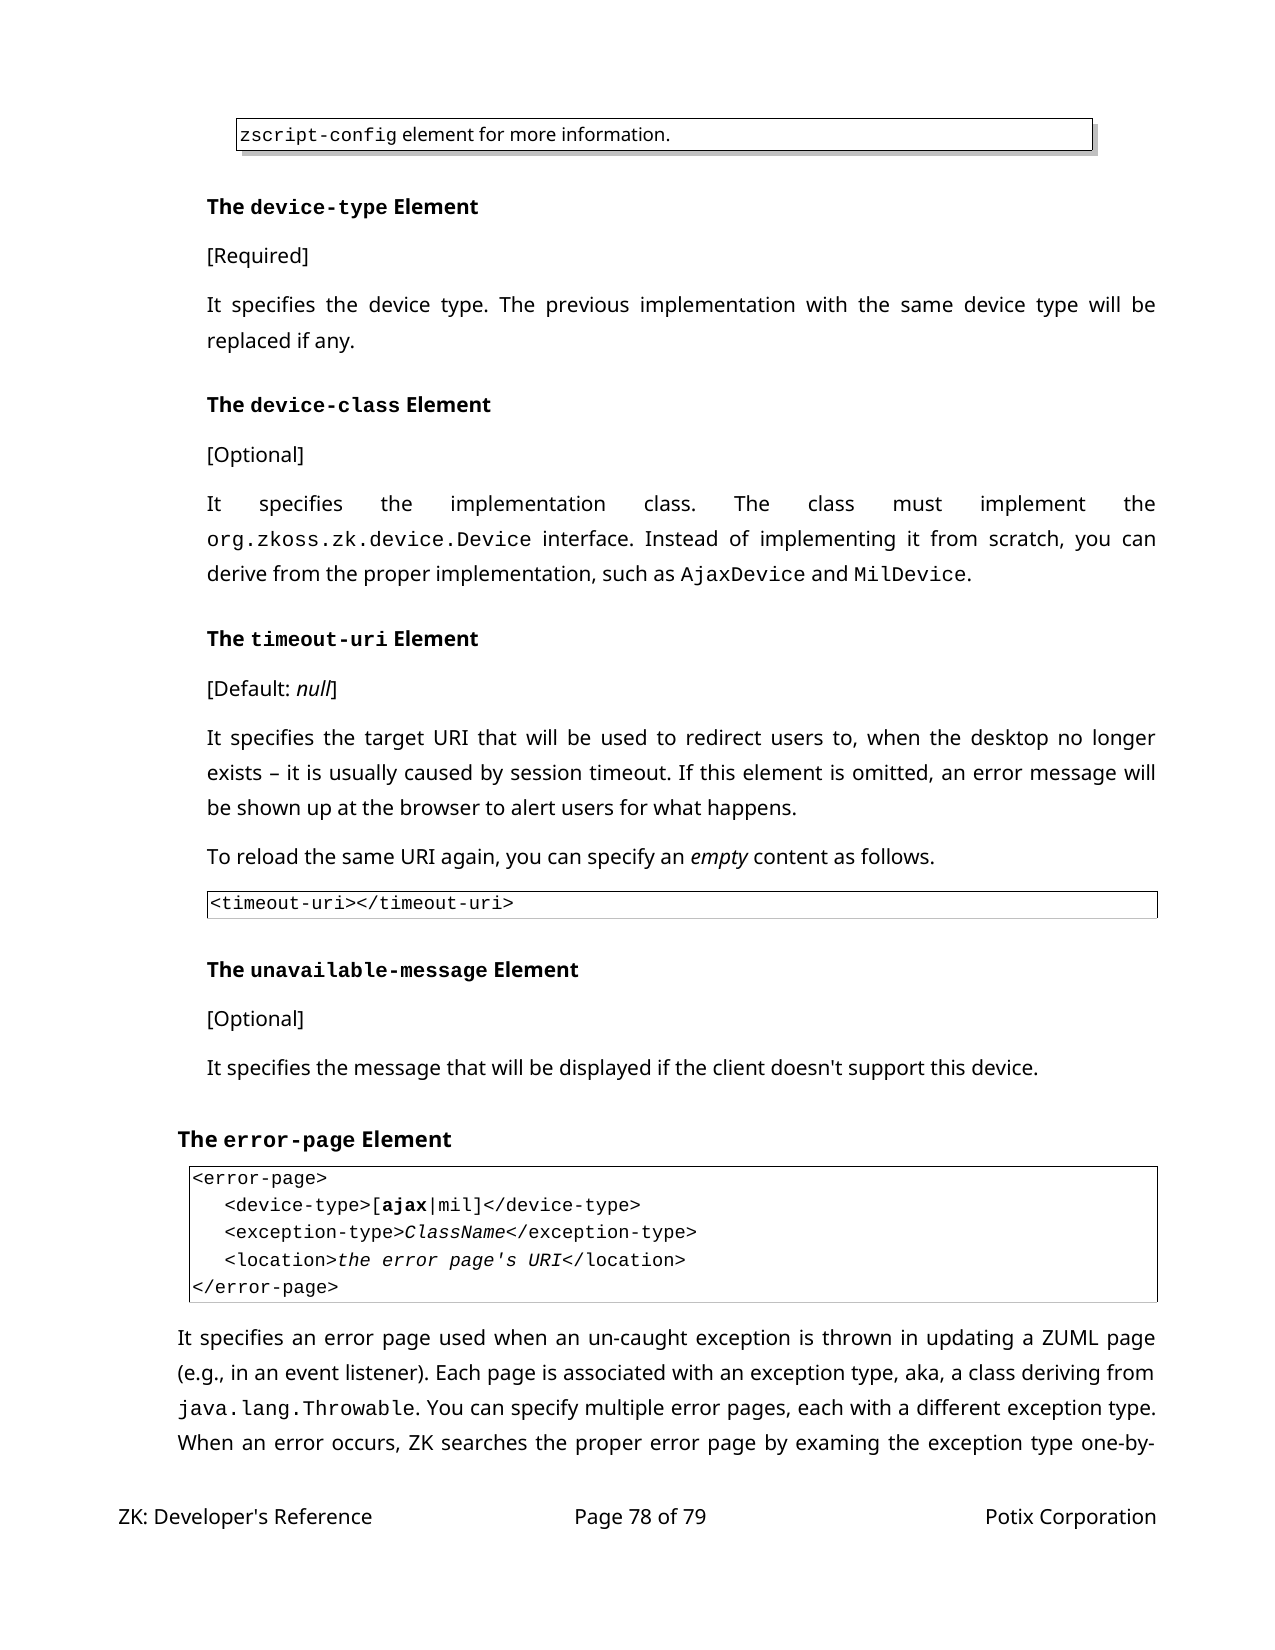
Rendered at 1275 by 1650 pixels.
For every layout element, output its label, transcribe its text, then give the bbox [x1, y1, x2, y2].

subtitle The unavailable-message Element [207, 955, 1157, 983]
text It specifies the device type. The previous implementation with the same device type will be replaced if any. [207, 291, 1157, 354]
text It specifies an error page used when an un-caught exception is thrown in updating a ZUML page (e.g., in an event listener). Each page is associated with an exception type, aka, a class deriving from java.lang.Throwable. You can specify multiple error pages, each with a different exception type. When an error occurs, ZK searches the proper error page by examing the exception type one-by- [177, 1323, 1157, 1457]
text It specifies the implementation class. The class must implement the org.zkoss.zk.device.Device interface. Instead of implementing it from scratch, you can derive from the proper implementation, such as AjaxDevice and MilDevice. [207, 489, 1157, 588]
text [Required] [207, 242, 1157, 270]
text <exception-type>ClassName</exception-type> [190, 1220, 1157, 1244]
text [Optional] [207, 1004, 1157, 1032]
text It specifies the message that will be displayed if the client doesn't support this device. [207, 1053, 1157, 1081]
text </error-page> [190, 1275, 1157, 1302]
text <timeout-uri></timeout-uri> [208, 892, 1157, 918]
text <location>the error page's URI</location> [190, 1247, 1157, 1272]
text zscript-config element for more information. [237, 119, 1092, 150]
subtitle The device-class Element [207, 391, 1157, 419]
text To reload the same URI again, you can specify an empty content as follows. [207, 842, 1157, 870]
text [Optional] [207, 440, 1157, 468]
subtitle The error-page Element [177, 1123, 1157, 1153]
text <device-type>[ajax|mil]</device-type> [190, 1193, 1157, 1217]
text <error-page> [190, 1167, 1157, 1190]
subtitle The device-type Element [207, 192, 1157, 221]
text [Default: null] [207, 674, 1157, 702]
text It specifies the target URI that will be used to redirect users to, when the desktop no longer exists – it is usually caused by session timeout. If this element is omitted, an error message will be shown up at the browser to alert users for what happens. [207, 723, 1157, 821]
subtitle The timeout-uri Element [207, 624, 1157, 653]
